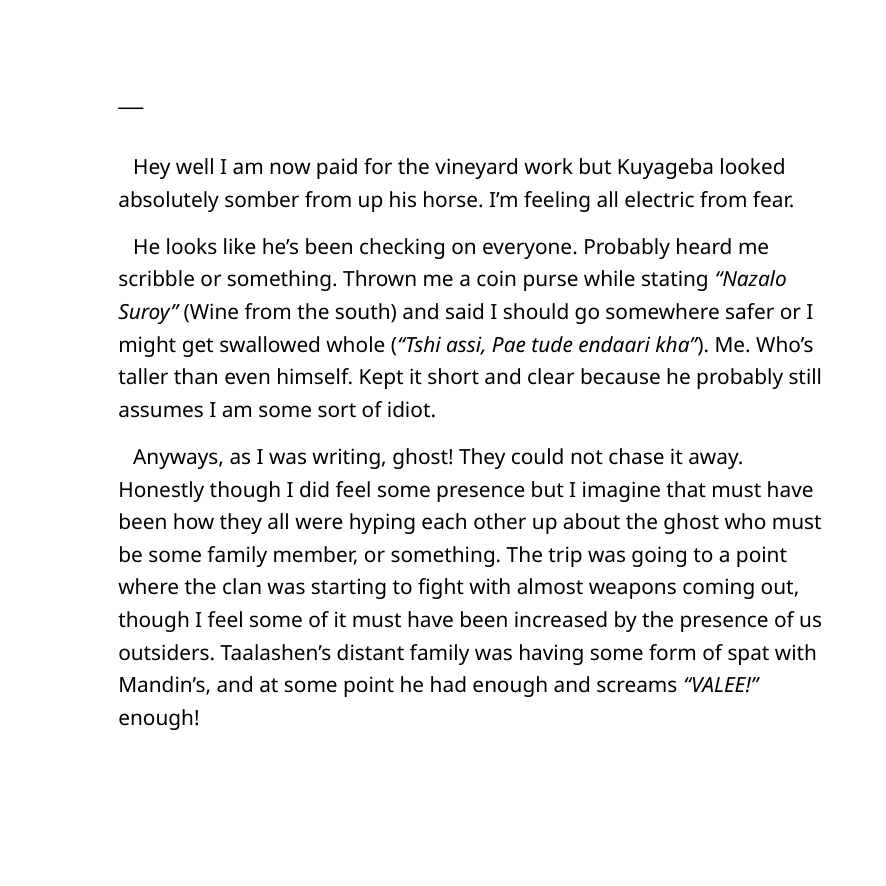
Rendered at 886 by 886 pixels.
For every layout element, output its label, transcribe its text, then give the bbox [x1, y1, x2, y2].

text Hey well I am now paid for the vineyard work but Kuyageba looked absolutely somber from up his horse. I’m feeling all electric from fear. [118, 152, 827, 213]
text Anyways, as I was writing, ghost! They could not chase it away. Honestly though I did feel some presence but I imagine that must have been how they all were hyping each other up about the ghost who must be some family member, or something. The trip was going to a point where the clan was starting to fight with almost weapons coming out, though I feel some of it must have been increased by the presence of us outsiders. Taalashen’s distant family was having some form of spat with Mandin’s, and at some point he had enough and screams “VALEE!” enough! [118, 442, 827, 731]
text He looks like he’s been checking on everyone. Probably heard me scribble or something. Thrown me a coin purse while stating “Nazalo Suroy” (Wine from the south) and said I should go somewhere safer or I might get swallowed whole (“Tshi assi, Pae tude endaari kha”). Me. Who’s taller than even himself. Kept it short and clear because he probably still assumes I am some sort of idiot. [118, 232, 827, 423]
subtitle –– [118, 88, 827, 123]
